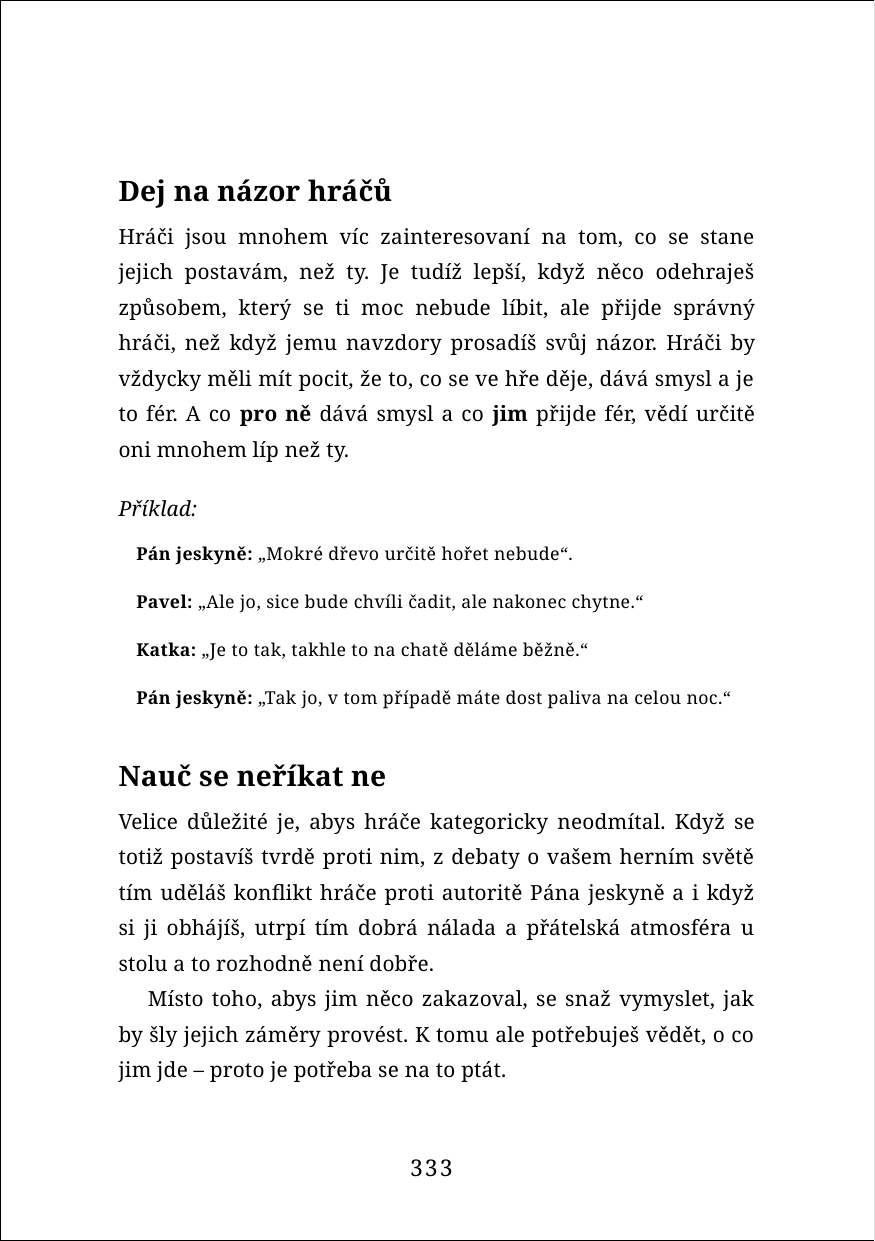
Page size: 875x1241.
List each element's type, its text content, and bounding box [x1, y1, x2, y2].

text Velice důležité je, abys hráče kategoricky neodmítal. Když se totiž postavíš tvrdě proti nim, z debaty o vašem herním světě tím uděláš konflikt hráče proti autoritě Pána jeskyně a i když si ji obhájíš, utrpí tím dobrá nálada a přátelská atmosféra u stolu a to rozhodně není dobře. Místo toho, abys jim něco zakazoval, se snaž vymyslet, jak by šly jejich záměry provést. K tomu ale potřebuješ vědět, o co jim jde – proto je potřeba se na to ptát. [118, 807, 756, 1084]
text Pavel: „Ale jo, sice bude chvíli čadit, ale nakonec chytne.“ [136, 589, 756, 613]
text Katka: „Je to tak, takhle to na chatě děláme běžně.“ [136, 637, 756, 661]
text Pán jeskyně: „Mokré dřevo určitě hořet nebude“. [136, 541, 756, 566]
subtitle Nauč se neříkat ne [118, 757, 756, 795]
text Příklad: [118, 494, 756, 523]
text Hráči jsou mnohem víc zainteresovaní na tom, co se stane jejich postavám, než ty. Je tudíž lepší, když něco odehraješ způsobem, který se ti moc nebude líbit, ale přijde správný hráči, než když jemu navzdory prosadíš svůj názor. Hráči by vždycky měli mít pocit, že to, co se ve hře děje, dává smysl a je to fér. A co pro ně dává smysl a co jim přijde fér, vědí určitě oni mnohem líp než ty. [118, 222, 756, 463]
subtitle Dej na názor hráčů [118, 172, 756, 210]
text Pán jeskyně: „Tak jo, v tom případě máte dost paliva na celou noc.“ [136, 685, 756, 709]
